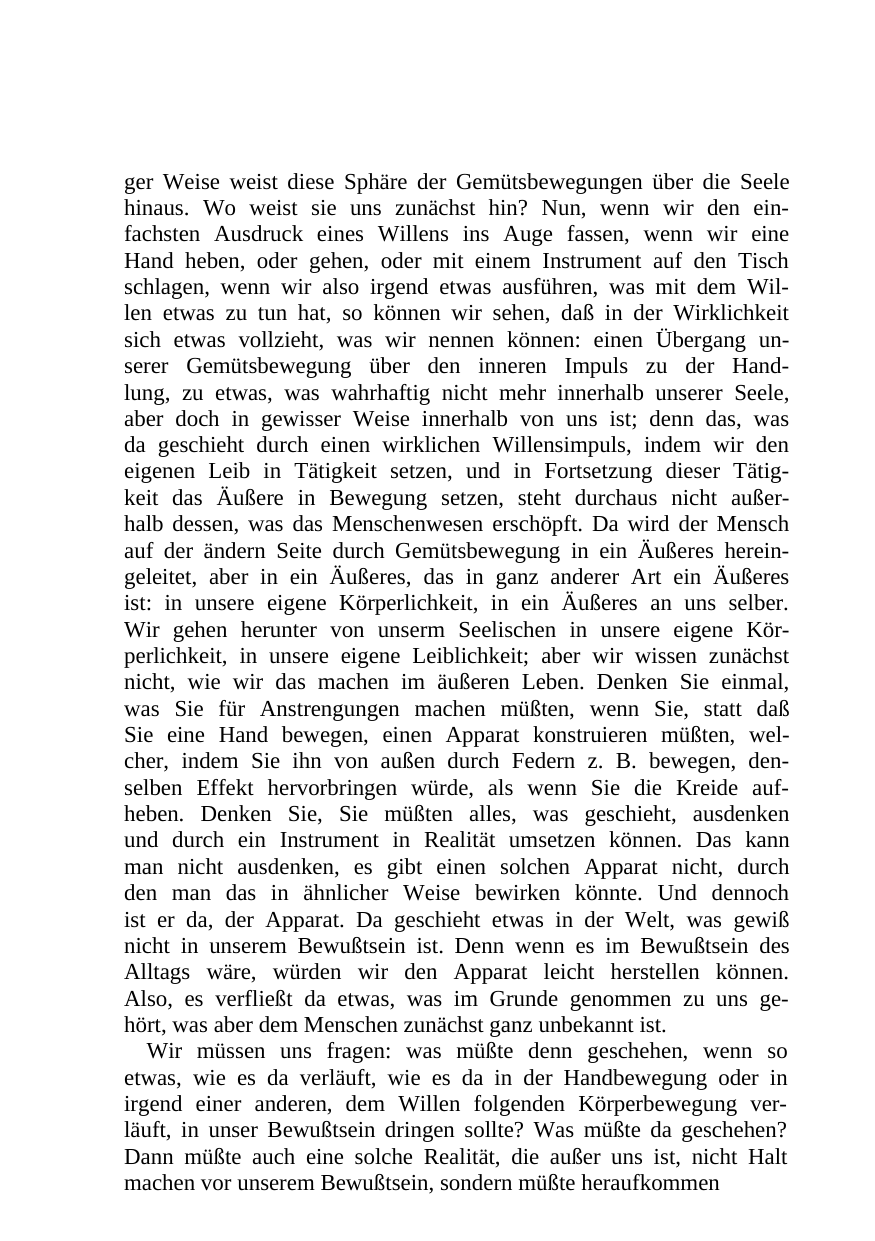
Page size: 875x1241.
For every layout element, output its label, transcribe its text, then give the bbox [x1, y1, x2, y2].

text Wir müssen uns fragen: was müßte denn geschehen, wenn so etwas, wie es da verläuft, wie es da in der Handbewegung oder in irgend einer anderen, dem Willen folgenden Körperbewegung ver- läuft, in unser Bewußtsein dringen sollte? Was müßte da geschehen? Dann müßte auch eine solche Realität, die außer uns ist, nicht Halt machen vor unserem Bewußtsein, sondern müßte heraufkommen [124, 1037, 788, 1196]
text ger Weise weist diese Sphäre der Gemütsbewegungen über die Seele hinaus. Wo weist sie uns zunächst hin? Nun, wenn wir den ein- fachsten Ausdruck eines Willens ins Auge fassen, wenn wir eine Hand heben, oder gehen, oder mit einem Instrument auf den Tisch schlagen, wenn wir also irgend etwas ausführen, was mit dem Wil- len etwas zu tun hat, so können wir sehen, daß in der Wirklichkeit sich etwas vollzieht, was wir nennen können: einen Übergang un- serer Gemütsbewegung über den inneren Impuls zu der Hand- lung, zu etwas, was wahrhaftig nicht mehr innerhalb unserer Seele, aber doch in gewisser Weise innerhalb von uns ist; denn das, was da geschieht durch einen wirklichen Willensimpuls, indem wir den eigenen Leib in Tätigkeit setzen, und in Fortsetzung dieser Tätig- keit das Äußere in Bewegung setzen, steht durchaus nicht außer- halb dessen, was das Menschenwesen erschöpft. Da wird der Mensch auf der ändern Seite durch Gemütsbewegung in ein Äußeres herein- geleitet, aber in ein Äußeres, das in ganz anderer Art ein Äußeres ist: in unsere eigene Körperlichkeit, in ein Äußeres an uns selber. Wir gehen herunter von unserm Seelischen in unsere eigene Kör- perlichkeit, in unsere eigene Leiblichkeit; aber wir wissen zunächst nicht, wie wir das machen im äußeren Leben. Denken Sie einmal, was Sie für Anstrengungen machen müßten, wenn Sie, statt daß Sie eine Hand bewegen, einen Apparat konstruieren müßten, wel- cher, indem Sie ihn von außen durch Federn z. B. bewegen, den- selben Effekt hervorbringen würde, als wenn Sie die Kreide auf- heben. Denken Sie, Sie müßten alles, was geschieht, ausdenken und durch ein Instrument in Realität umsetzen können. Das kann man nicht ausdenken, es gibt einen solchen Apparat nicht, durch den man das in ähnlicher Weise bewirken könnte. Und dennoch ist er da, der Apparat. Da geschieht etwas in der Welt, was gewiß nicht in unserem Bewußtsein ist. Denn wenn es im Bewußtsein des Alltags wäre, würden wir den Apparat leicht herstellen können. Also, es verfließt da etwas, was im Grunde genommen zu uns ge- hört, was aber dem Menschen zunächst ganz unbekannt ist. [124, 168, 791, 1037]
